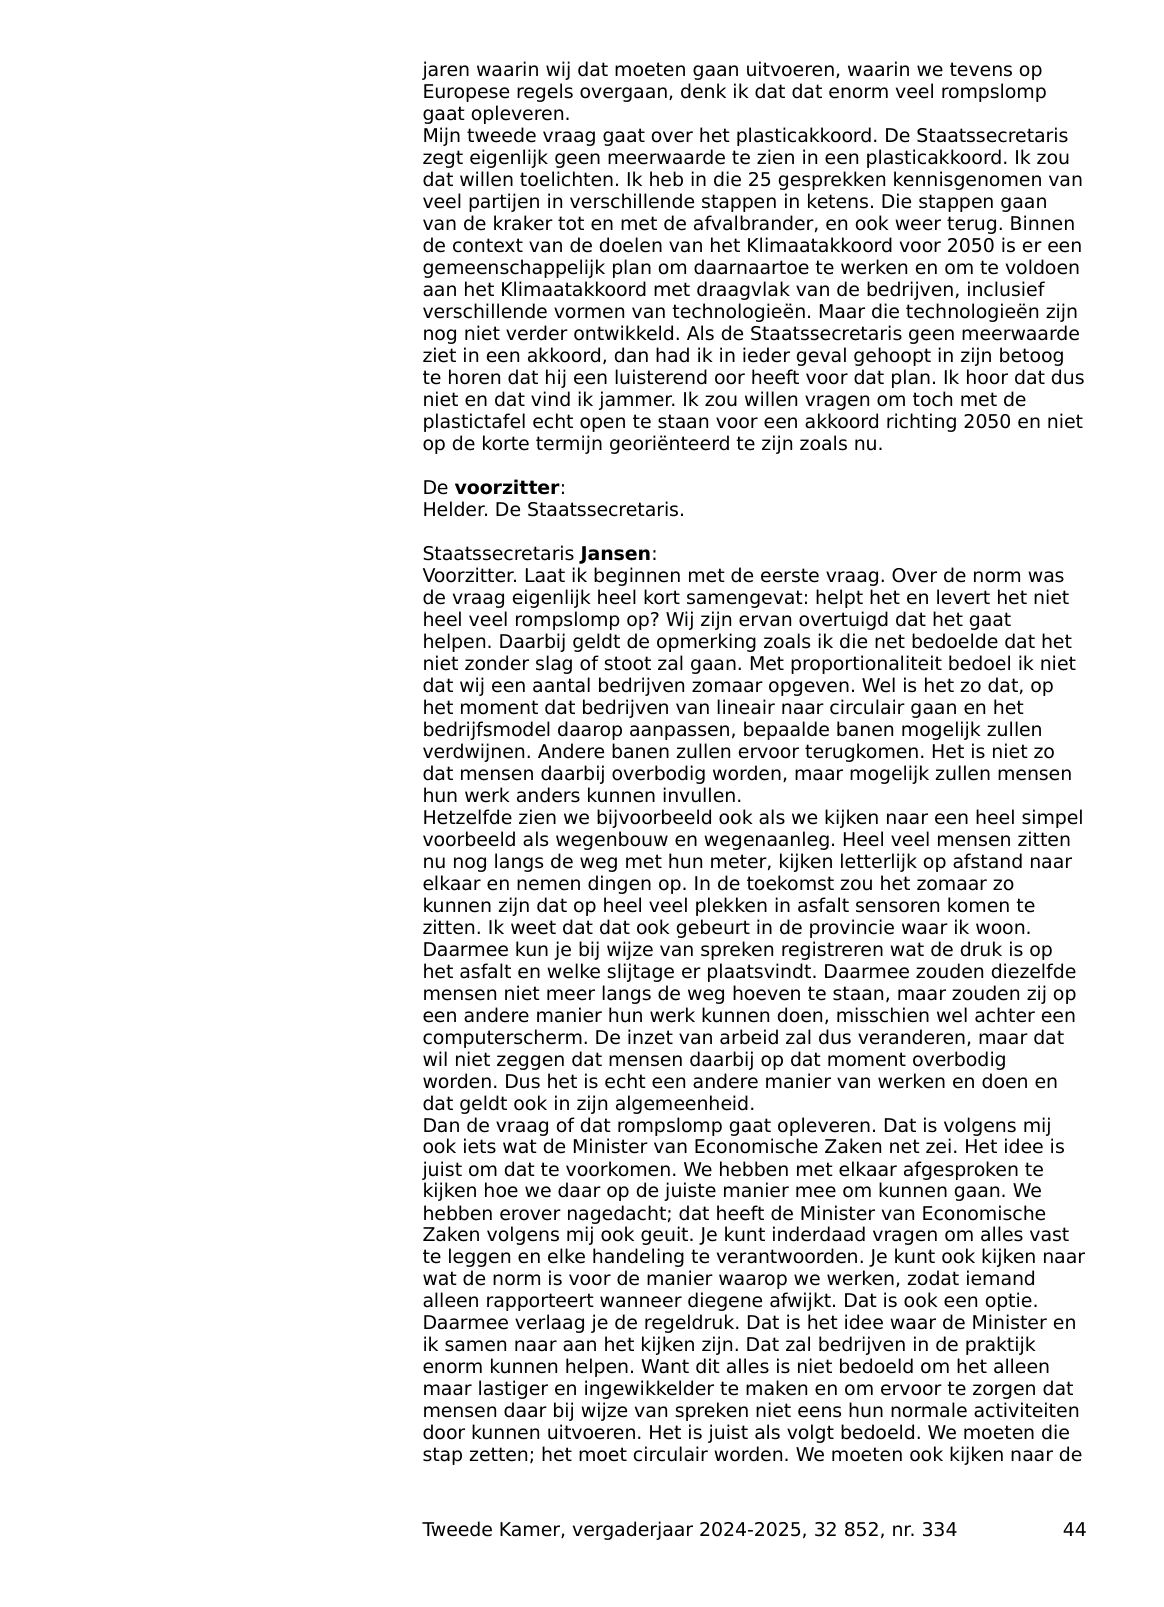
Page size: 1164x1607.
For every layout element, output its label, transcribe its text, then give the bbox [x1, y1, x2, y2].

text Staatssecretaris Jansen: [422, 543, 1087, 565]
text De voorzitter: [422, 477, 1087, 499]
text jaren waarin wij dat moeten gaan uitvoeren, waarin we tevens op Europese regels overgaan, denk ik dat dat enorm veel rompslomp gaat opleveren. [422, 59, 1087, 125]
text Helder. De Staatssecretaris. [422, 499, 1087, 521]
text Hetzelfde zien we bijvoorbeeld ook als we kijken naar een heel simpel voorbeeld als wegenbouw en wegenaanleg. Heel veel mensen zitten nu nog langs de weg met hun meter, kijken letterlijk op afstand naar elkaar en nemen dingen op. In de toekomst zou het zomaar zo kunnen zijn dat op heel veel plekken in asfalt sensoren komen te zitten. Ik weet dat dat ook gebeurt in de provincie waar ik woon. Daarmee kun je bij wijze van spreken registreren wat de druk is op het asfalt en welke slijtage er plaatsvindt. Daarmee zouden diezelfde mensen niet meer langs de weg hoeven te staan, maar zouden zij op een andere manier hun werk kunnen doen, misschien wel achter een computerscherm. De inzet van arbeid zal dus veranderen, maar dat wil niet zeggen dat mensen daarbij op dat moment overbodig worden. Dus het is echt een andere manier van werken en doen en dat geldt ook in zijn algemeenheid. [422, 807, 1087, 1114]
text Voorzitter. Laat ik beginnen met de eerste vraag. Over de norm was de vraag eigenlijk heel kort samengevat: helpt het en levert het niet heel veel rompslomp op? Wij zijn ervan overtuigd dat het gaat helpen. Daarbij geldt de opmerking zoals ik die net bedoelde dat het niet zonder slag of stoot zal gaan. Met proportionaliteit bedoel ik niet dat wij een aantal bedrijven zomaar opgeven. Wel is het zo dat, op het moment dat bedrijven van lineair naar circulair gaan en het bedrijfsmodel daarop aanpassen, bepaalde banen mogelijk zullen verdwijnen. Andere banen zullen ervoor terugkomen. Het is niet zo dat mensen daarbij overbodig worden, maar mogelijk zullen mensen hun werk anders kunnen invullen. [422, 565, 1087, 807]
text Dan de vraag of dat rompslomp gaat opleveren. Dat is volgens mij ook iets wat de Minister van Economische Zaken net zei. Het idee is juist om dat te voorkomen. We hebben met elkaar afgesproken te kijken hoe we daar op de juiste manier mee om kunnen gaan. We hebben erover nagedacht; dat heeft de Minister van Economische Zaken volgens mij ook geuit. Je kunt inderdaad vragen om alles vast te leggen en elke handeling te verantwoorden. Je kunt ook kijken naar wat de norm is voor de manier waarop we werken, zodat iemand alleen rapporteert wanneer diegene afwijkt. Dat is ook een optie. Daarmee verlaag je de regeldruk. Dat is het idee waar de Minister en ik samen naar aan het kijken zijn. Dat zal bedrijven in de praktijk enorm kunnen helpen. Want dit alles is niet bedoeld om het alleen maar lastiger en ingewikkelder te maken en om ervoor te zorgen dat mensen daar bij wijze van spreken niet eens hun normale activiteiten door kunnen uitvoeren. Het is juist als volgt bedoeld. We moeten die stap zetten; het moet circulair worden. We moeten ook kijken naar de [422, 1114, 1087, 1466]
text Mijn tweede vraag gaat over het plasticakkoord. De Staatssecretaris zegt eigenlijk geen meerwaarde te zien in een plasticakkoord. Ik zou dat willen toelichten. Ik heb in die 25 gesprekken kennisgenomen van veel partijen in verschillende stappen in ketens. Die stappen gaan van de kraker tot en met de afvalbrander, en ook weer terug. Binnen de context van de doelen van het Klimaatakkoord voor 2050 is er een gemeenschappelijk plan om daarnaartoe te werken en om te voldoen aan het Klimaatakkoord met draagvlak van de bedrijven, inclusief verschillende vormen van technologieën. Maar die technologieën zijn nog niet verder ontwikkeld. Als de Staatssecretaris geen meerwaarde ziet in een akkoord, dan had ik in ieder geval gehoopt in zijn betoog te horen dat hij een luisterend oor heeft voor dat plan. Ik hoor dat dus niet en dat vind ik jammer. Ik zou willen vragen om toch met de plastictafel echt open te staan voor een akkoord richting 2050 en niet op de korte termijn georiënteerd te zijn zoals nu. [422, 125, 1087, 455]
